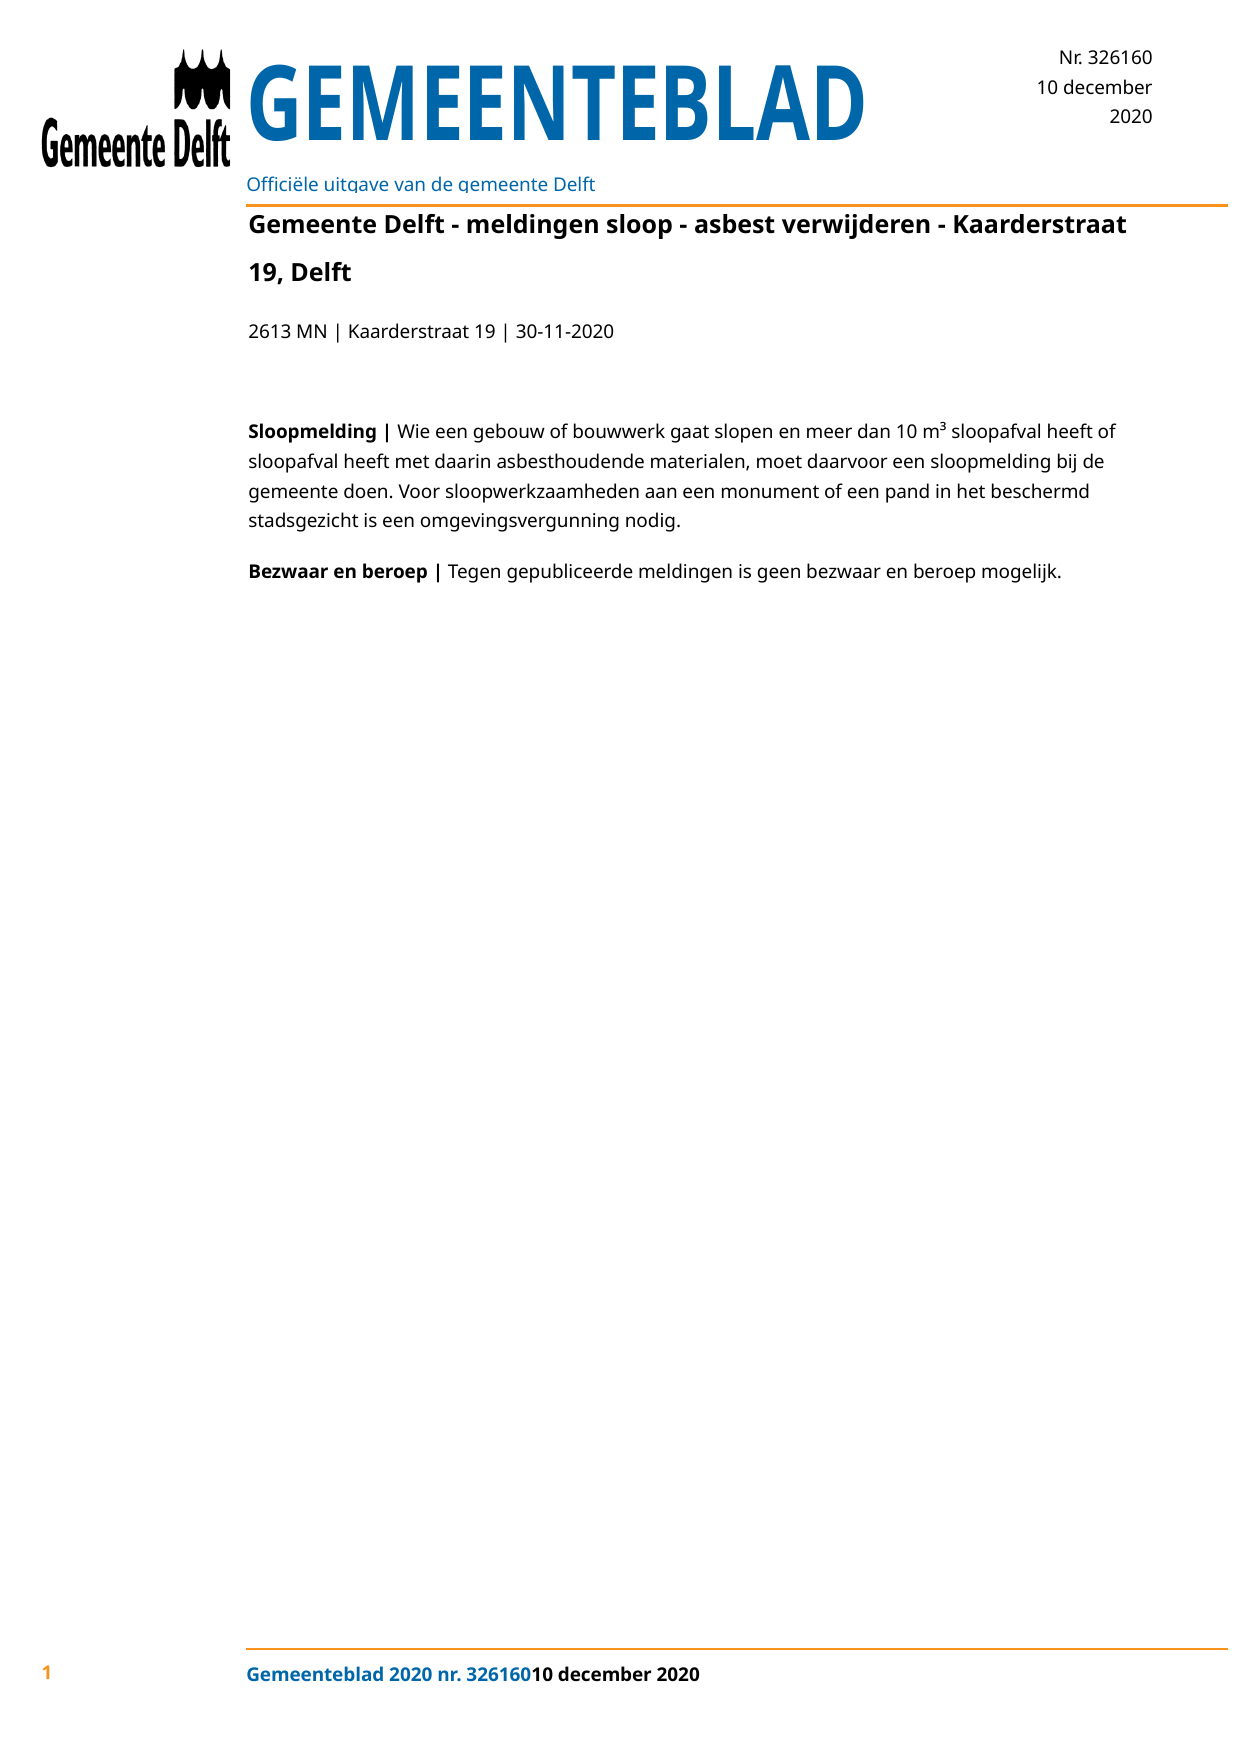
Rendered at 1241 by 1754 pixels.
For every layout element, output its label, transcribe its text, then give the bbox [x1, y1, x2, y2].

text Sloopmelding | Wie een gebouw of bouwwerk gaat slopen en meer dan 10 m³ sloopafval heeft of sloopafval heeft met daarin asbesthoudende materialen, moet daarvoor een sloopmelding bij de gemeente doen. Voor sloopwerkzaamheden aan een monument of een pand in het beschermd stadsgezicht is een omgevingsvergunning nodig. [248, 419, 1152, 533]
picture [41, 47, 231, 172]
text 2613 MN | Kaarderstraat 19 | 30-11-2020 [248, 318, 1152, 344]
text Bezwaar en beroep | Tegen gepubliceerde meldingen is geen bezwaar en beroep mogelijk. [248, 558, 1152, 584]
text Gemeente Delft - meldingen sloop - asbest verwijderen - Kaarderstraat 19, Delft [248, 207, 1152, 288]
